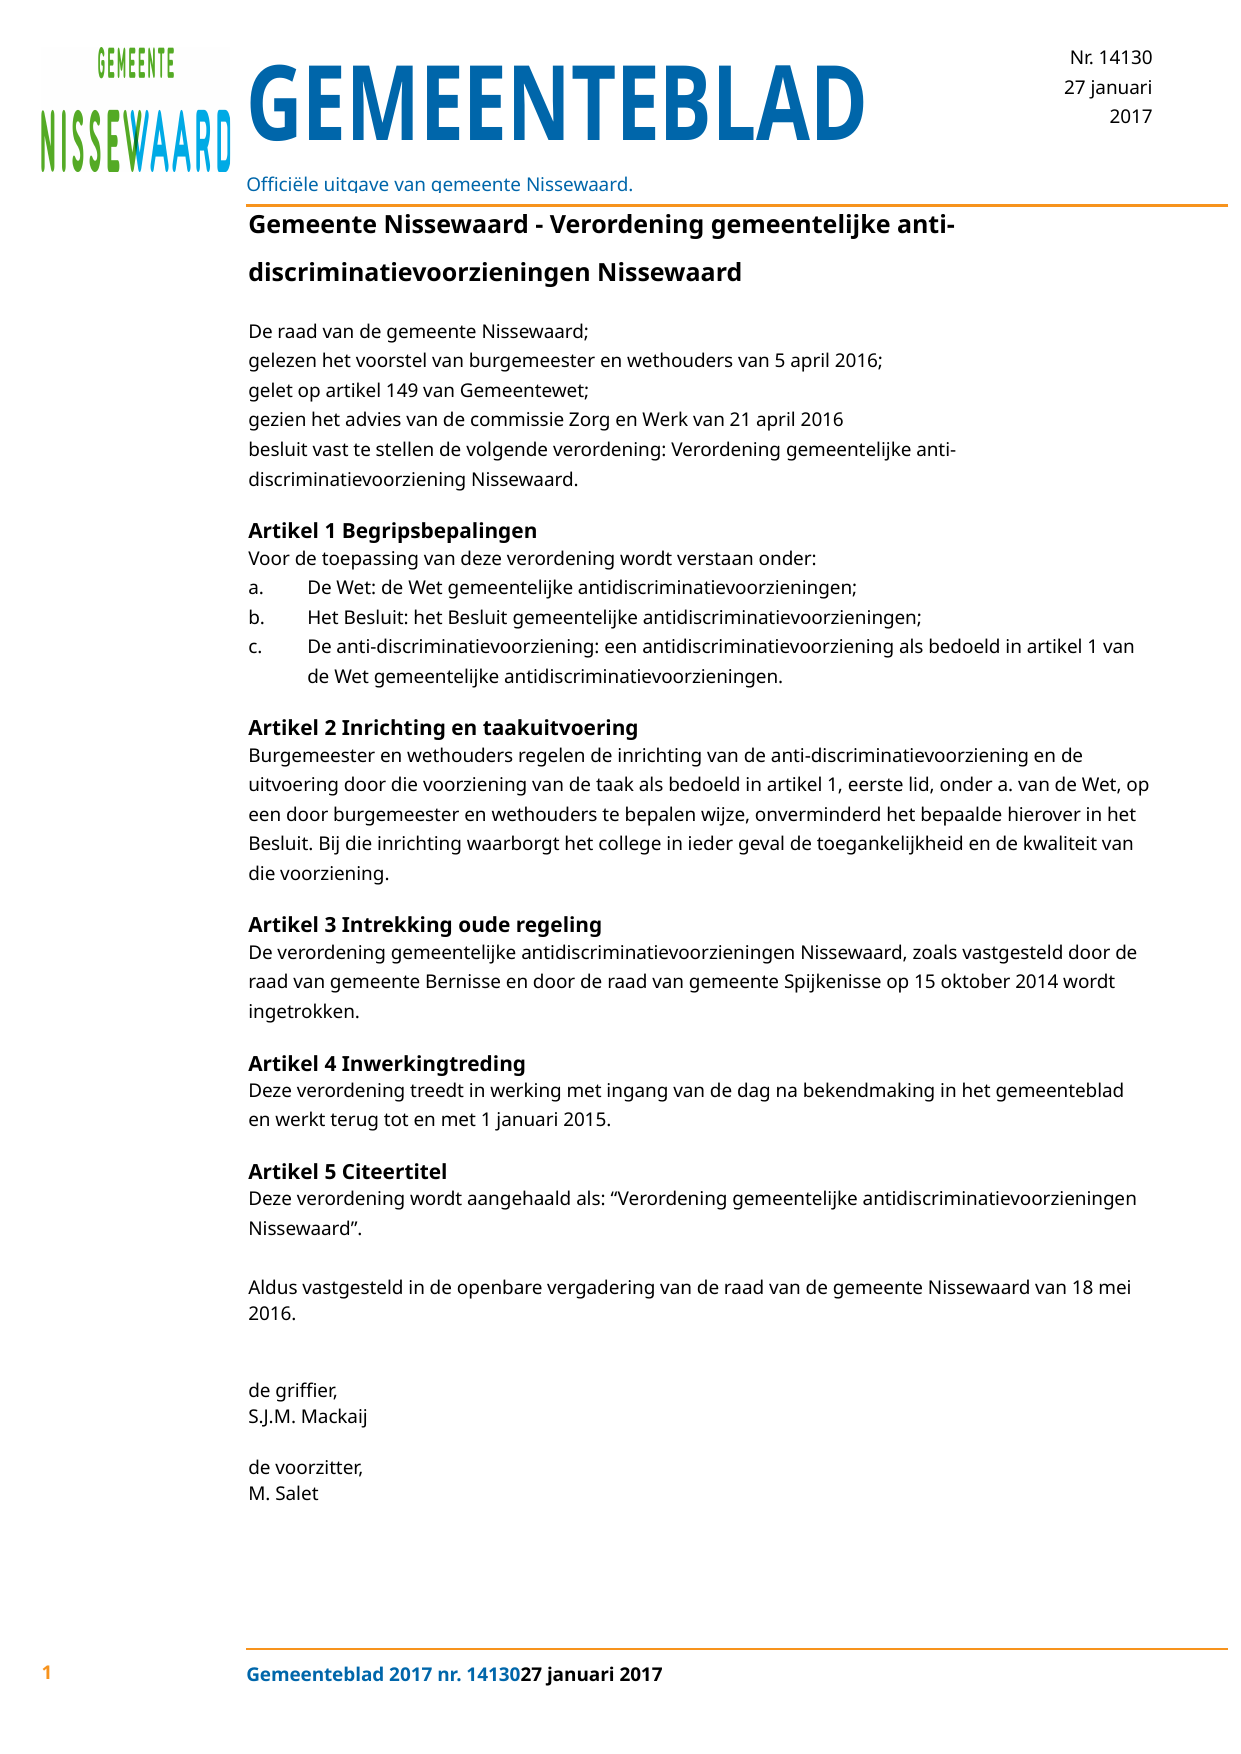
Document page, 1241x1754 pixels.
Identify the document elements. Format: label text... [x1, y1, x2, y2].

text Artikel 2 Inrichting en taakuitvoering [248, 713, 1152, 742]
text Aldus vastgesteld in de openbare vergadering van de raad van de gemeente Nissewaard van 18 mei 2016. [248, 1274, 1152, 1326]
text Artikel 1 Begripsbepalingen [248, 516, 1152, 545]
text De verordening gemeentelijke antidiscriminatievoorzieningen Nissewaard, zoals vastgesteld door de raad van gemeente Bernisse en door de raad van gemeente Spijkenisse op 15 oktober 2014 wordt ingetrokken. [248, 939, 1152, 1024]
text gelet op artikel 149 van Gemeentewet; [248, 377, 1152, 403]
text Deze verordening treedt in werking met ingang van de dag na bekendmaking in het gemeenteblad en werkt terug tot en met 1 januari 2015. [248, 1077, 1152, 1132]
text gelezen het voorstel van burgemeester en wethouders van 5 april 2016; [248, 347, 1152, 373]
text M. Salet [248, 1480, 1152, 1506]
picture [176, 157, 187, 172]
text Artikel 5 Citeertitel [248, 1157, 1152, 1186]
list De Wet: de Wet gemeentelijke antidiscriminatievoorzieningen; [248, 574, 1152, 600]
picture [41, 47, 231, 172]
text gezien het advies van de commissie Zorg en Werk van 21 april 2016 [248, 407, 1152, 432]
text S.J.M. Mackaij [248, 1403, 1152, 1429]
picture [222, 122, 227, 160]
text besluit vast te stellen de volgende verordening: Verordening gemeentelijke anti-discriminatievoorziening Nissewaard. [248, 436, 1152, 492]
text Burgemeester en wethouders regelen de inrichting van de anti-discriminatievoorziening en de uitvoering door die voorziening van de taak als bedoeld in artikel 1, eerste lid, onder a. van de Wet, op een door burgemeester en wethouders te bepalen wijze, onverminderd het bepaalde hierover in het Besluit. Bij die inrichting waarborgt het college in ieder geval de toegankelijkheid en de kwaliteit van die voorziening. [248, 742, 1152, 886]
text Artikel 4 Inwerkingtreding [248, 1049, 1152, 1077]
picture [201, 122, 206, 138]
text de voorzitter, [248, 1454, 1152, 1480]
text de griffier, [248, 1377, 1152, 1403]
list Het Besluit: het Besluit gemeentelijke antidiscriminatievoorzieningen; [248, 604, 1152, 629]
text De raad van de gemeente Nissewaard; [248, 318, 1152, 344]
text Artikel 3 Intrekking oude regeling [248, 911, 1152, 939]
list De anti-discriminatievoorziening: een antidiscriminatievoorziening als bedoeld in artikel 1 van de Wet gemeentelijke antidiscriminatievoorzieningen. [248, 633, 1152, 689]
text Gemeente Nissewaard - Verordening gemeentelijke anti-discriminatievoorzieningen Nissewaard [248, 207, 1152, 288]
text Deze verordening wordt aangehaald als: “Verordening gemeentelijke antidiscriminatievoorzieningen Nissewaard”. [248, 1186, 1152, 1241]
picture [200, 151, 206, 172]
picture [154, 157, 165, 172]
text Voor de toepassing van deze verordening wordt verstaan onder: [248, 545, 1152, 570]
